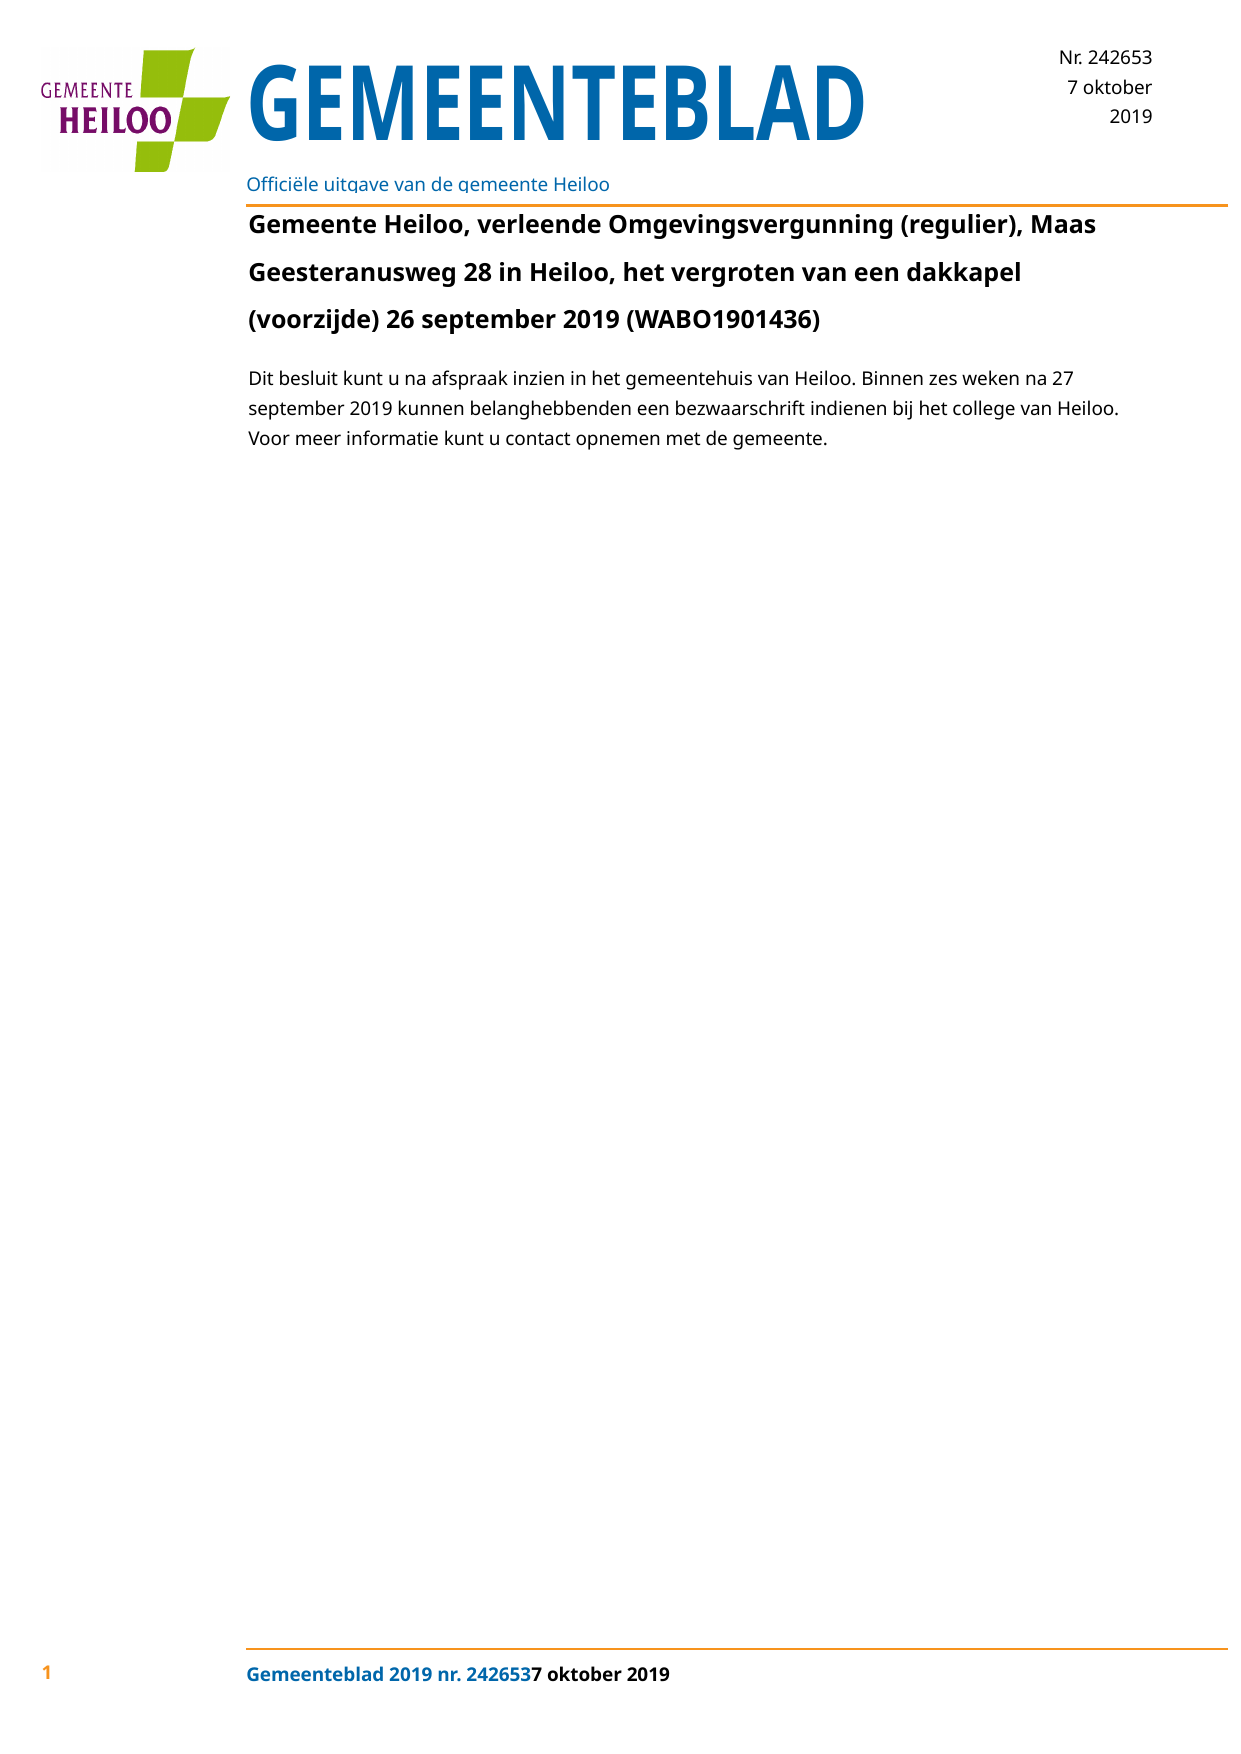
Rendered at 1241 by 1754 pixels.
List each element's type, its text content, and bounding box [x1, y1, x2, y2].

text Gemeente Heiloo, verleende Omgevingsvergunning (regulier), Maas Geesteranusweg 28 in Heiloo, het vergroten van een dakkapel (voorzijde) 26 september 2019 (WABO1901436) [248, 207, 1152, 336]
picture [41, 47, 231, 172]
text Dit besluit kunt u na afspraak inzien in het gemeentehuis van Heiloo. Binnen zes weken na 27 september 2019 kunnen belanghebbenden een bezwaarschrift indienen bij het college van Heiloo. Voor meer informatie kunt u contact opnemen met de gemeente. [248, 366, 1152, 450]
